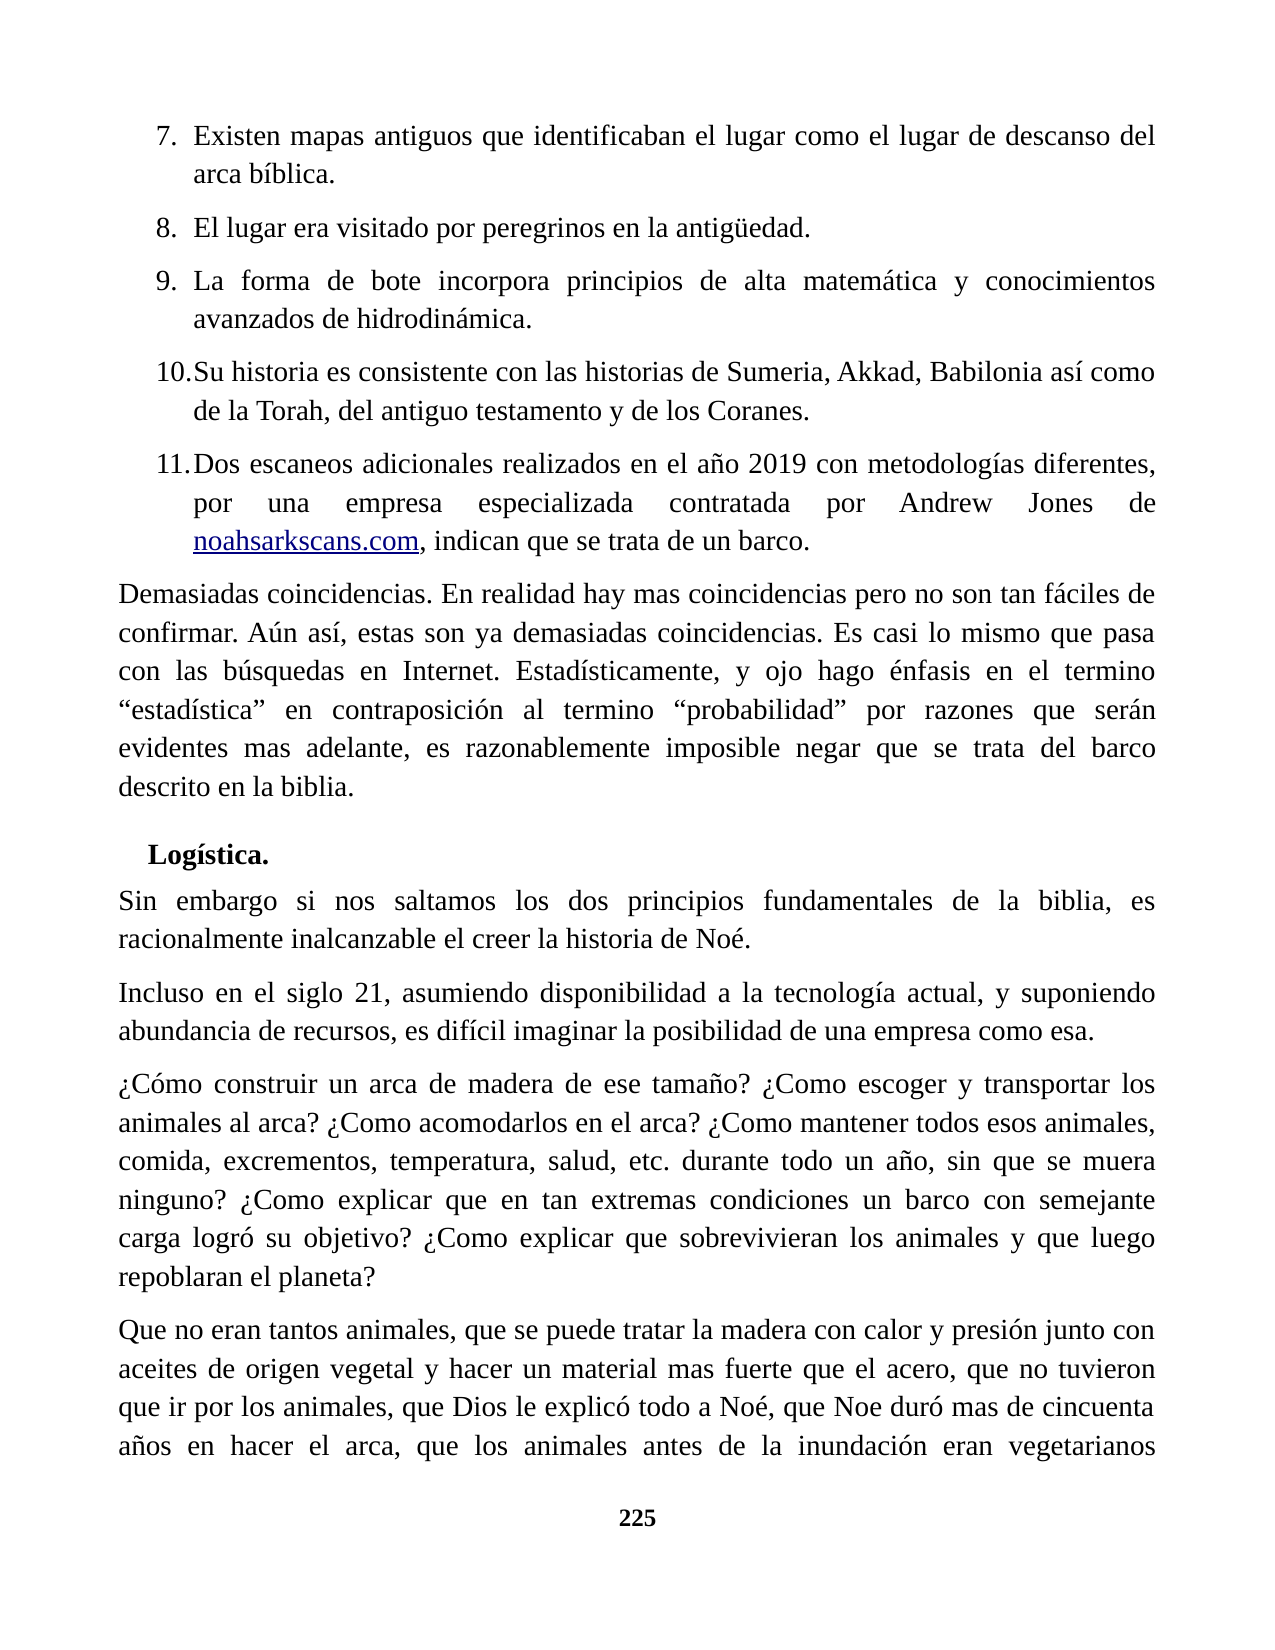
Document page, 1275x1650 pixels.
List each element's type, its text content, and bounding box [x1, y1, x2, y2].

text Demasiadas coincidencias. En realidad hay mas coincidencias pero no son tan fáciles de confirmar. Aún así, estas son ya demasiadas coincidencias. Es casi lo mismo que pasa con las búsquedas en Internet. Estadísticamente, y ojo hago énfasis en el termino “estadística” en contraposición al termino “probabilidad” por razones que serán evidentes mas adelante, es razonablemente imposible negar que se trata del barco descrito en la biblia. [118, 576, 1157, 803]
list La forma de bote incorpora principios de alta matemática y conocimientos avanzados de hidrodinámica. [156, 263, 1157, 335]
text Incluso en el siglo 21, asumiendo disponibilidad a la tecnología actual, y suponiendo abundancia de recursos, es difícil imaginar la posibilidad de una empresa como esa. [118, 975, 1157, 1047]
list Su historia es consistente con las historias de Sumeria, Akkad, Babilonia así como de la Torah, del antiguo testamento y de los Coranes. [156, 354, 1157, 427]
subtitle Logística. [148, 837, 1157, 871]
text Sin embargo si nos saltamos los dos principios fundamentales de la biblia, es racionalmente inalcanzable el creer la historia de Noé. [118, 883, 1157, 955]
text ¿Cómo construir un arca de madera de ese tamaño? ¿Como escoger y transportar los animales al arca? ¿Como acomodarlos en el arca? ¿Como mantener todos esos animales, comida, excrementos, temperatura, salud, etc. durante todo un año, sin que se muera ninguno? ¿Como explicar que en tan extremas condiciones un barco con semejante carga logró su objetivo? ¿Como explicar que sobrevivieran los animales y que luego repoblaran el planeta? [118, 1066, 1157, 1293]
text Que no eran tantos animales, que se puede tratar la madera con calor y presión junto con aceites de origen vegetal y hacer un material mas fuerte que el acero, que no tuvieron que ir por los animales, que Dios le explicó todo a Noé, que Noe duró mas de cincuenta años en hacer el arca, que los animales antes de la inundación eran vegetarianos [118, 1312, 1157, 1461]
list Existen mapas antiguos que identificaban el lugar como el lugar de descanso del arca bíblica. [156, 118, 1157, 190]
list Dos escaneos adicionales realizados en el año 2019 con metodologías diferentes, por una empresa especializada contratada por Andrew Jones de noahsarkscans.com, indican que se trata de un barco. [156, 446, 1157, 557]
list El lugar era visitado por peregrinos en la antigüedad. [156, 210, 1157, 243]
